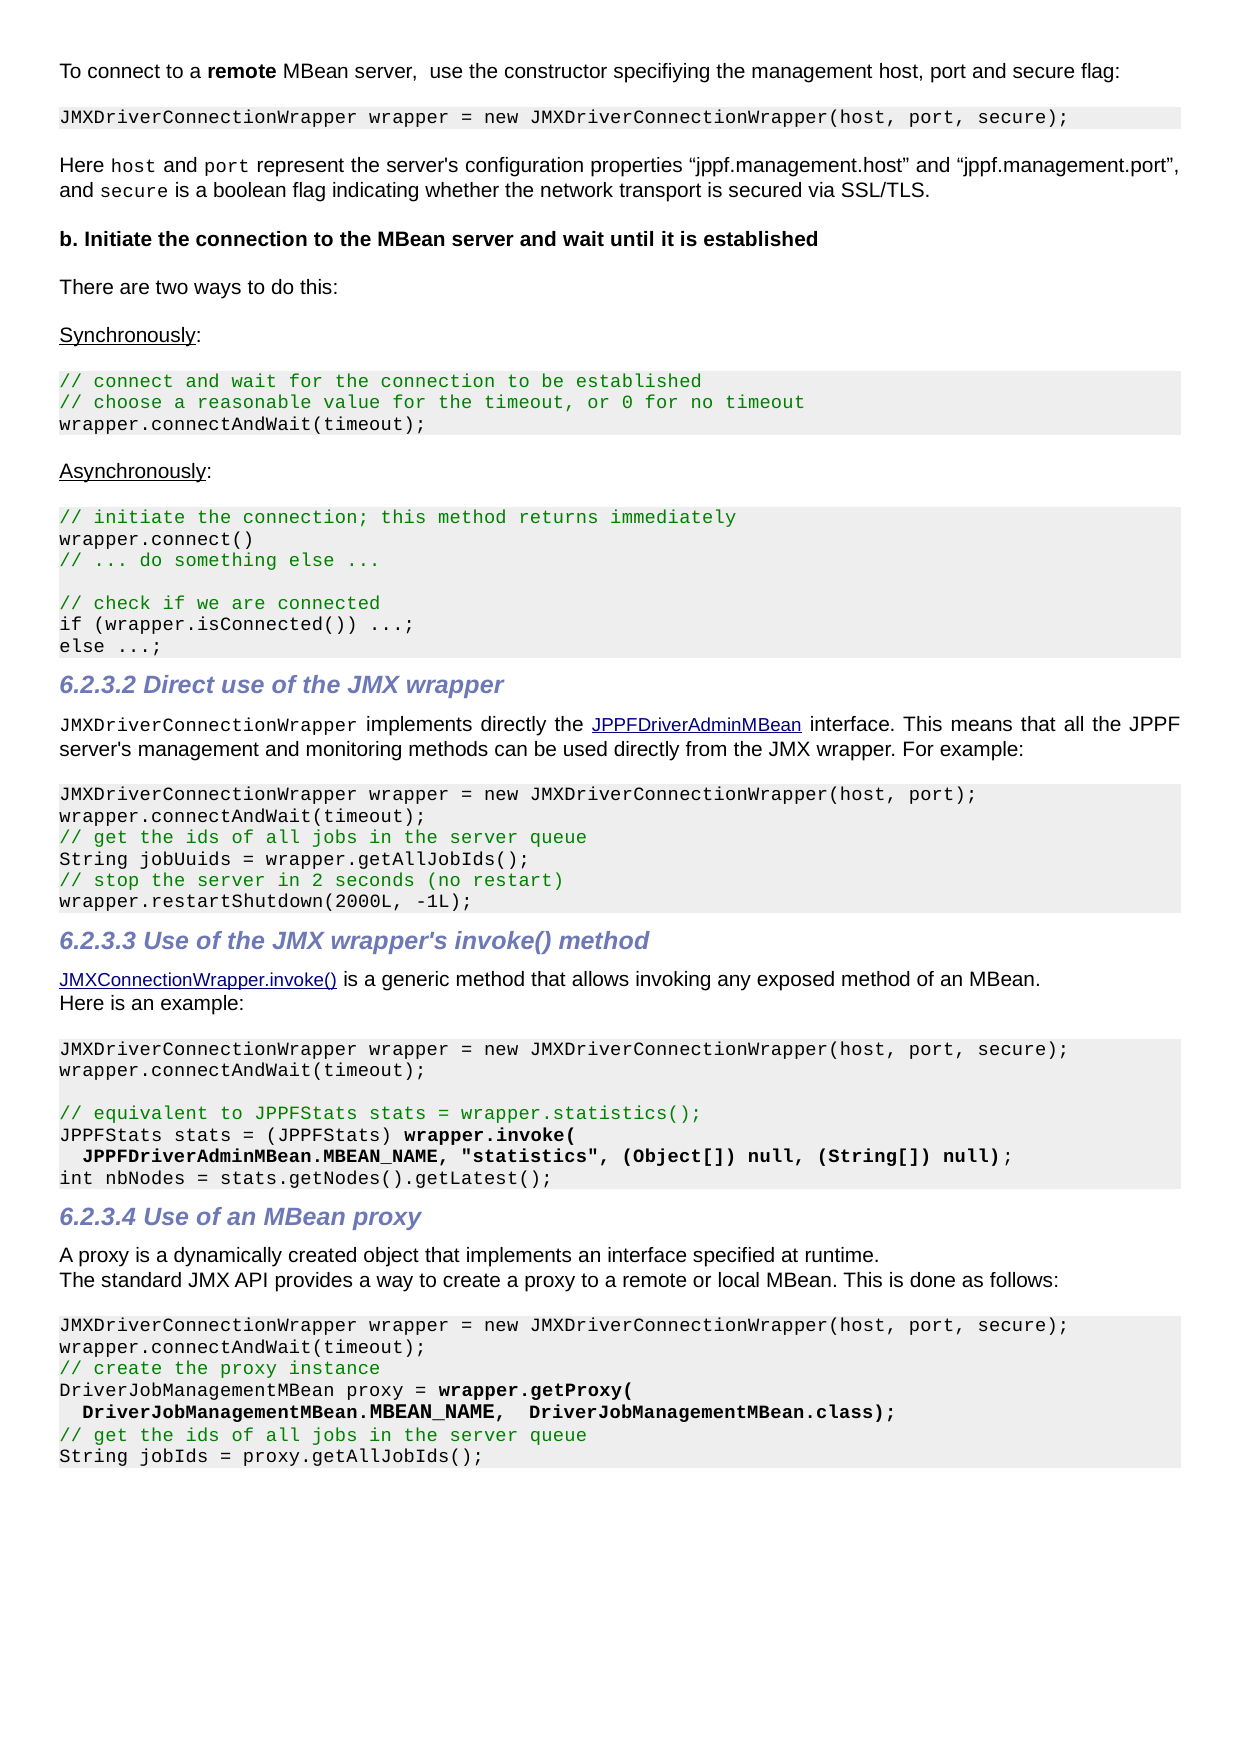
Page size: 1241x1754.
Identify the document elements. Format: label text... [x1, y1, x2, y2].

text JPPFStats stats = (JPPFStats) wrapper.invoke( [59, 1125, 1181, 1147]
text // create the proxy instance [59, 1358, 1181, 1380]
text JMXDriverConnectionWrapper implements directly the JPPFDriverAdminMBean interface. This means that all the JPPF server's management and monitoring methods can be used directly from the JMX wrapper. For example: [59, 712, 1181, 761]
text A proxy is a dynamically created object that implements an interface specified at runtime. [59, 1243, 1181, 1267]
text There are two ways to do this: [59, 275, 1181, 299]
subtitle Direct use of the JMX wrapper [59, 670, 1181, 699]
text Asynchronously: [59, 459, 1181, 483]
text wrapper.connect() [59, 529, 1181, 550]
text JMXDriverConnectionWrapper wrapper = new JMXDriverConnectionWrapper(host, port, secure); [59, 1039, 1181, 1061]
text wrapper.connectAndWait(timeout); [59, 806, 1181, 827]
text wrapper.restartShutdown(2000L, -1L); [59, 892, 1181, 913]
text String jobUuids = wrapper.getAllJobIds(); [59, 849, 1181, 870]
text // initiate the connection; this method returns immediately [59, 507, 1181, 529]
text The standard JMX API provides a way to create a proxy to a remote or local MBean. This is done as follows: [59, 1267, 1181, 1292]
text DriverJobManagementMBean proxy = wrapper.getProxy( [59, 1380, 1181, 1401]
text // get the ids of all jobs in the server queue [59, 1425, 1181, 1447]
text b. Initiate the connection to the MBean server and wait until it is established [59, 227, 1181, 251]
text JPPFDriverAdminMBean.MBEAN_NAME, "statistics", (Object[]) null, (String[]) null); [59, 1147, 1181, 1168]
text // choose a reasonable value for the timeout, or 0 for no timeout [59, 392, 1181, 414]
text Synchronously: [59, 323, 1181, 347]
subtitle Use of the JMX wrapper's invoke() method [59, 926, 1181, 955]
text To connect to a remote MBean server, use the constructor specifiying the management host, port and secure flag: [59, 59, 1181, 83]
text // ... do something else ... [59, 550, 1181, 572]
text wrapper.connectAndWait(timeout); [59, 414, 1181, 435]
text JMXDriverConnectionWrapper wrapper = new JMXDriverConnectionWrapper(host, port, secure); [59, 107, 1181, 129]
text // check if we are connected [59, 593, 1181, 615]
text // equivalent to JPPFStats stats = wrapper.statistics(); [59, 1104, 1181, 1125]
text // connect and wait for the connection to be established [59, 371, 1181, 392]
text String jobIds = proxy.getAllJobIds(); [59, 1447, 1181, 1468]
text int nbNodes = stats.getNodes().getLatest(); [59, 1168, 1181, 1189]
text DriverJobManagementMBean.MBEAN_NAME, DriverJobManagementMBean.class); [59, 1401, 1181, 1425]
text Here is an example: [59, 991, 1181, 1015]
text JMXDriverConnectionWrapper wrapper = new JMXDriverConnectionWrapper(host, port, secure); [59, 1316, 1181, 1337]
text wrapper.connectAndWait(timeout); [59, 1061, 1181, 1082]
text // stop the server in 2 seconds (no restart) [59, 870, 1181, 892]
text JMXDriverConnectionWrapper wrapper = new JMXDriverConnectionWrapper(host, port); [59, 784, 1181, 806]
text JMXConnectionWrapper.invoke() is a generic method that allows invoking any exposed method of an MBean. [59, 967, 1181, 991]
text if (wrapper.isConnected()) ...; [59, 615, 1181, 636]
subtitle Use of an MBean proxy [59, 1202, 1181, 1231]
text // get the ids of all jobs in the server queue [59, 827, 1181, 849]
text wrapper.connectAndWait(timeout); [59, 1337, 1181, 1358]
text else ...; [59, 636, 1181, 658]
text Here host and port represent the server's configuration properties “jppf.management.host” and “jppf.management.port”, and secure is a boolean flag indicating whether the network transport is secured via SSL/TLS. [59, 153, 1181, 202]
